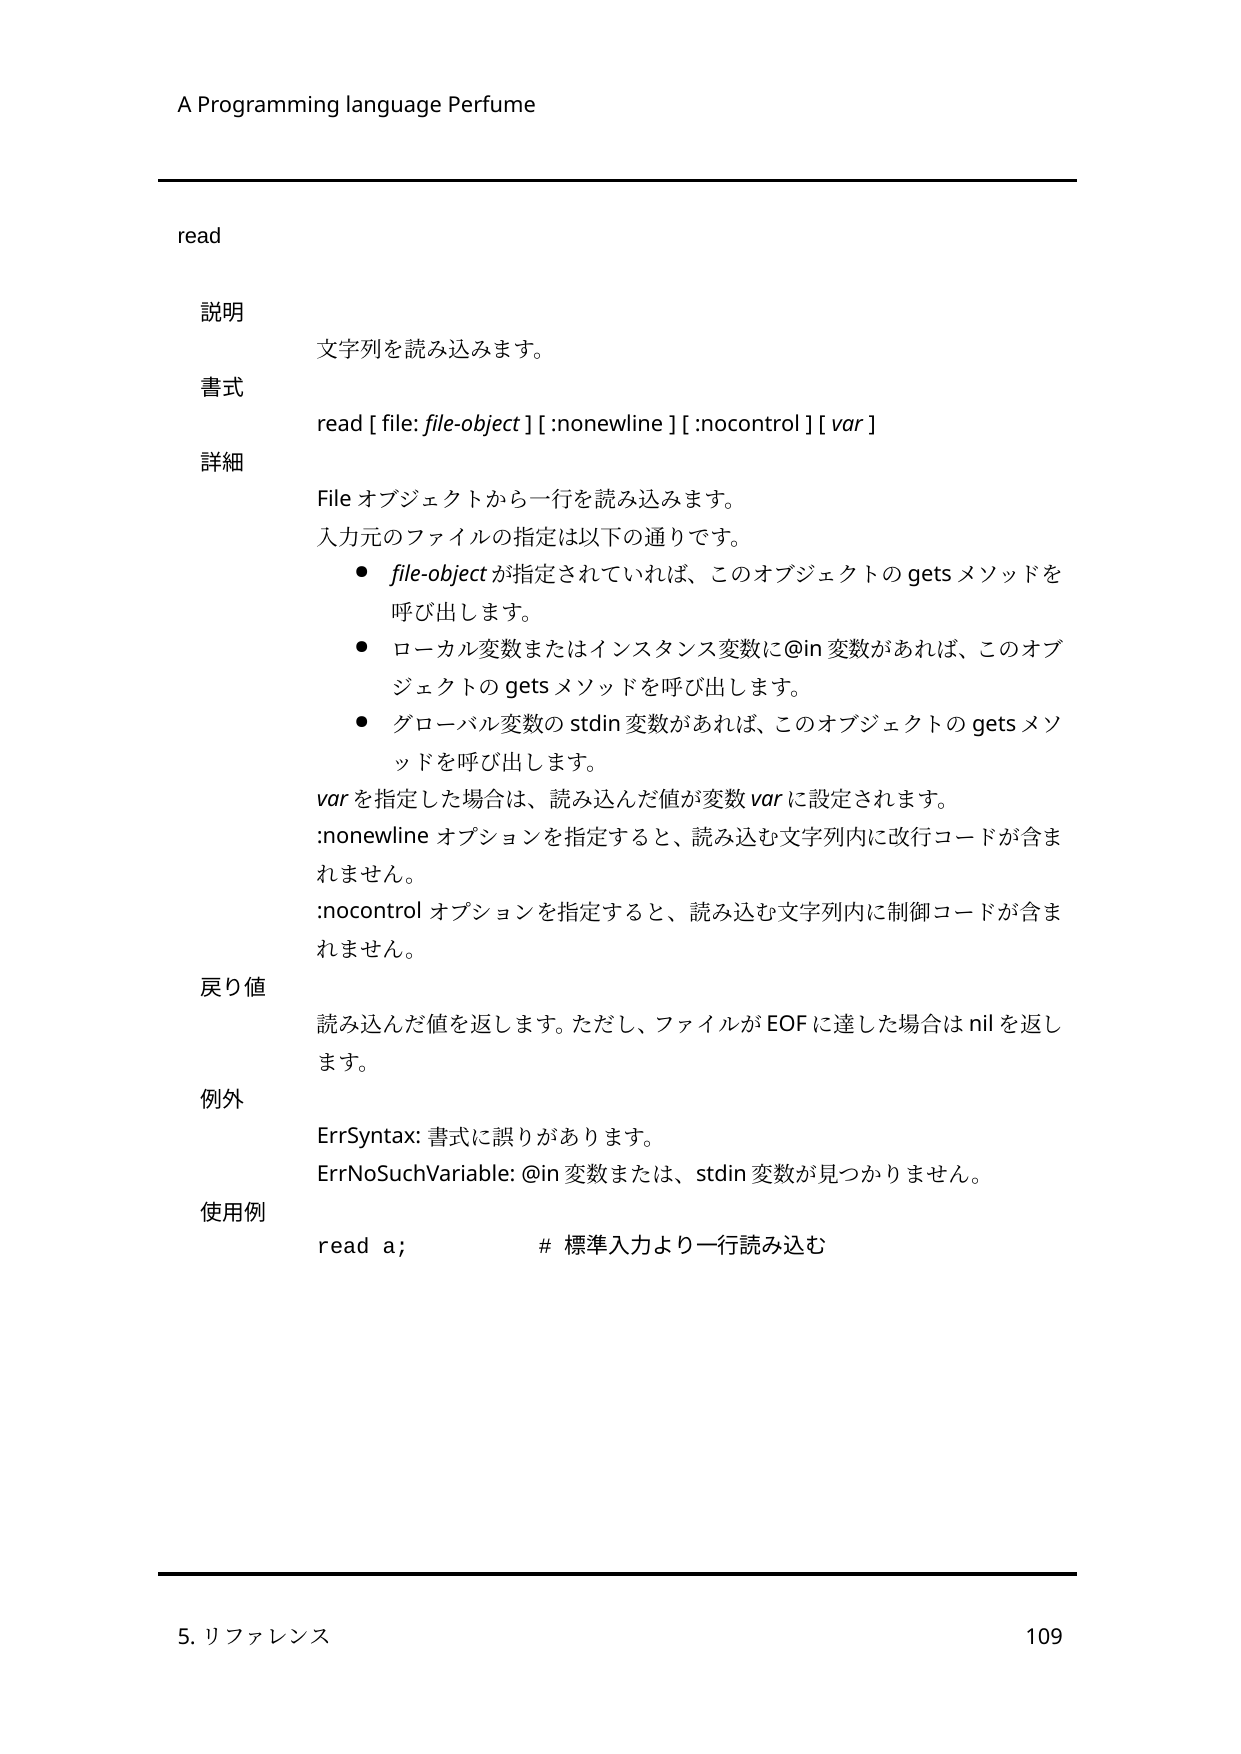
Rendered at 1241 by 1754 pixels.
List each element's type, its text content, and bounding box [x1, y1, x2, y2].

table_cell Fileオブジェクトから一行を読み込みます。 入力元のファイルの指定は以下の通りです。 file-objectが指定されていれば、このオブジェクトのgetsメソッドを呼び出します。 ローカル変数またはインスタンス変数に@in変数があれば、このオブジェクトのgetsメソッドを呼び出します。 グローバル変数のstdin変数があれば、このオブジェクトのgetsメソッドを呼び出します。 varを指定した場合は、読み込んだ値が変数varに設定されます。 :nonewline オプションを指定すると、読み込む文字列内に改行コードが含まれません。 :nocontrol オプションを指定すると、読み込む文字列内に制御コードが含まれません。 [317, 442, 1063, 967]
table_cell 例外 [200, 1079, 317, 1192]
subtitle read [177, 217, 1063, 254]
table_cell read [ file: file-object ] [ :nonewline ] [ :nocontrol ] [ var ] [317, 367, 1063, 442]
table_header 説明 [200, 292, 317, 367]
table_cell 戻り値 [200, 967, 317, 1079]
table_cell 使用例 [200, 1192, 317, 1267]
table_cell 読み込んだ値を返します。ただし、ファイルがEOFに達した場合はnilを返します。 [317, 967, 1063, 1079]
table_cell 詳細 [200, 442, 317, 967]
table_cell read a; # 標準入力より一行読み込む [317, 1192, 1063, 1267]
table_cell 書式 [200, 367, 317, 442]
table_header 文字列を読み込みます。 [317, 292, 1063, 367]
table_cell ErrSyntax: 書式に誤りがあります。 ErrNoSuchVariable: @in変数または、stdin変数が見つかりません。 [317, 1079, 1063, 1192]
